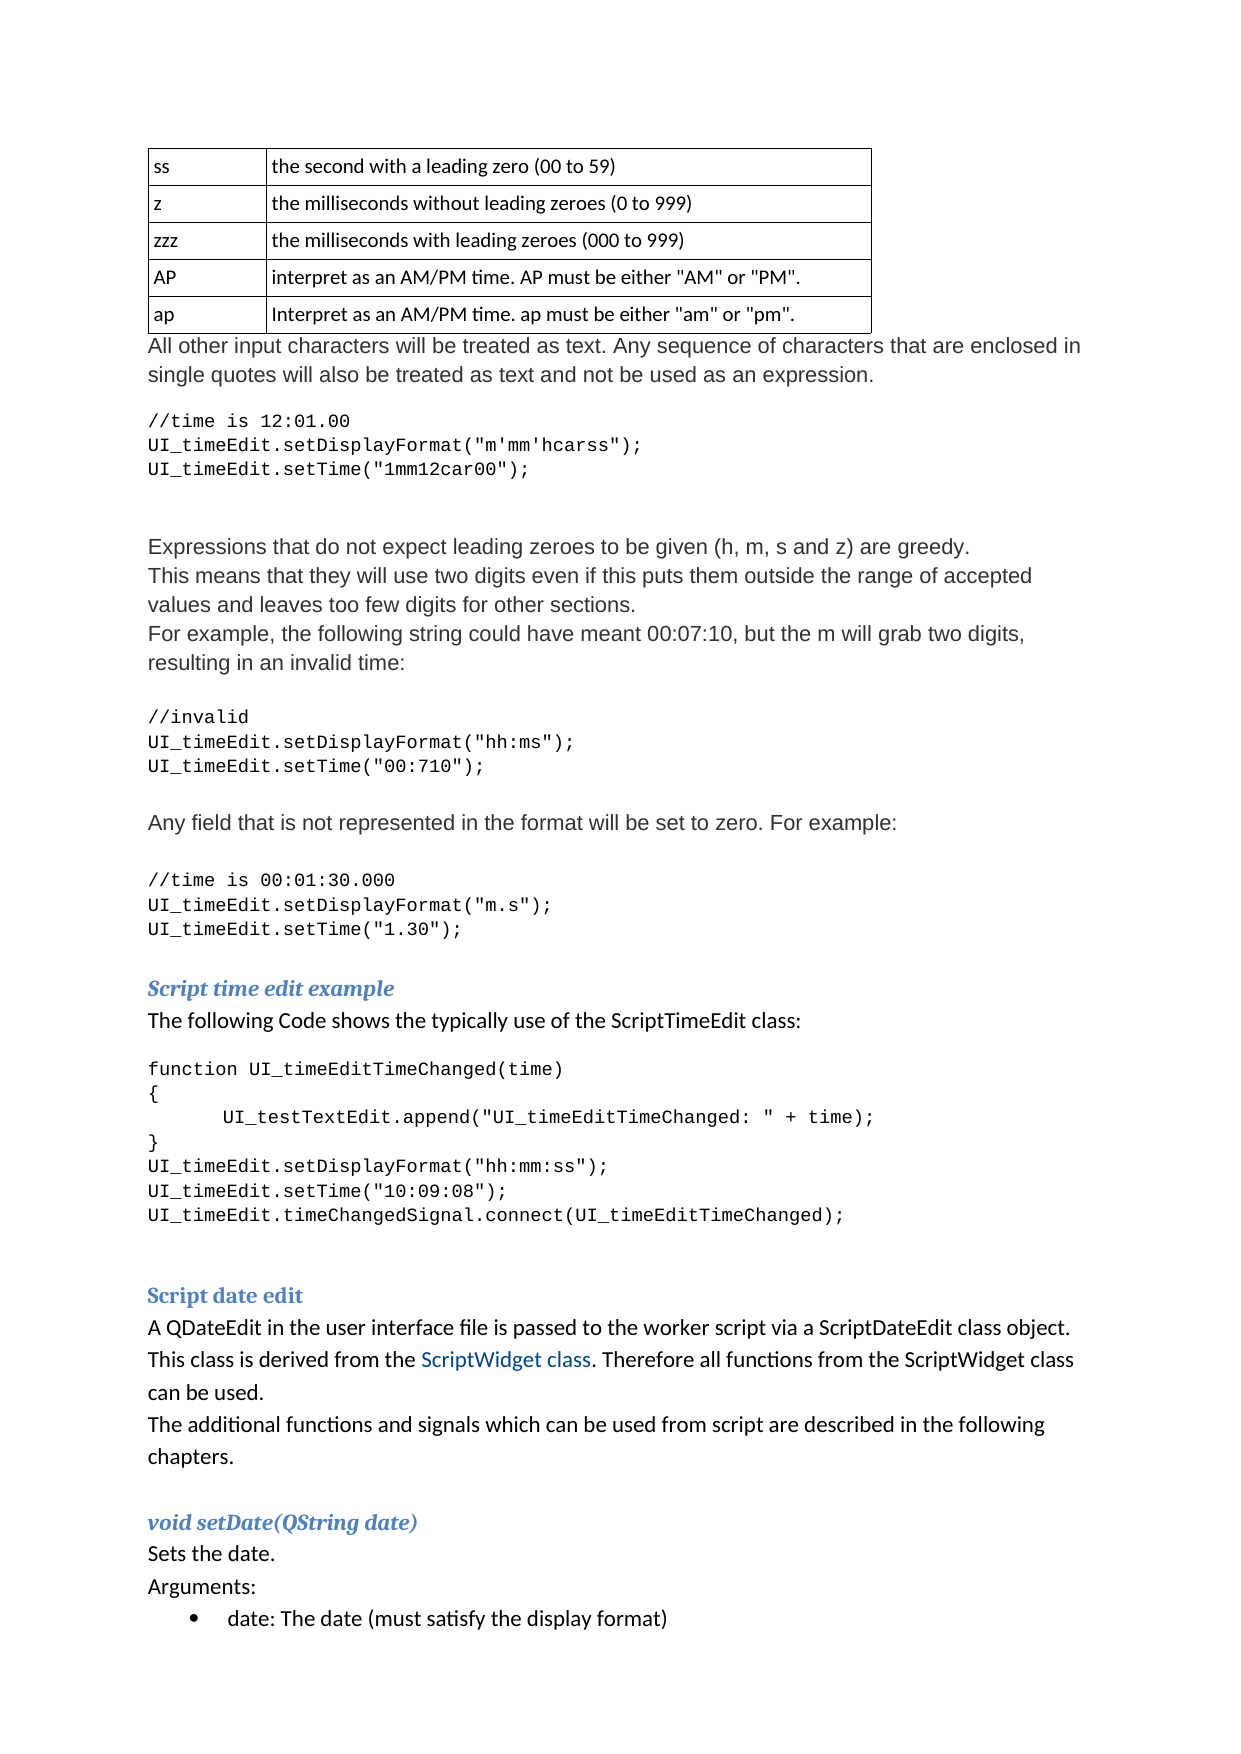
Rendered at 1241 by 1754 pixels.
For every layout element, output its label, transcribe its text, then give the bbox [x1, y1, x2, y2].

text UI_timeEdit.setTime("1.30"); [148, 920, 1093, 941]
text Expressions that do not expect leading zeroes to be given (h, m, s and z) are greedy. [148, 534, 1093, 559]
table_cell the second with a leading zero (00 to 59) [267, 149, 871, 184]
text UI_timeEdit.setTime("1mm12car00"); [148, 460, 1093, 481]
subtitle void setDate(QString date) [148, 1509, 1093, 1536]
text This means that they will use two digits even if this puts them outside the range of accepted values and leaves too few digits for other sections. [148, 563, 1093, 617]
text For example, the following string could have meant 00:07:10, but the m will grab two digits, resulting in an invalid time: [148, 621, 1093, 675]
text Arguments: [148, 1572, 1093, 1600]
text UI_timeEdit.timeChangedSignal.connect(UI_timeEditTimeChanged); [148, 1206, 1093, 1227]
subtitle Script time edit example [148, 976, 1093, 1003]
text A QDateEdit in the user interface file is passed to the worker script via a ScriptDateEdit class object. [148, 1313, 1093, 1341]
text UI_timeEdit.setTime("10:09:08"); [148, 1181, 1093, 1203]
text UI_timeEdit.setDisplayFormat("m.s"); [148, 896, 1093, 917]
table_cell ap [149, 297, 266, 332]
table_cell the milliseconds with leading zeroes (000 to 999) [267, 223, 871, 258]
table_cell the milliseconds without leading zeroes (0 to 999) [267, 186, 871, 222]
text UI_testTextEdit.append("UI_timeEditTimeChanged: " + time); [148, 1108, 1093, 1129]
text UI_timeEdit.setDisplayFormat("m'mm'hcarss"); [148, 436, 1093, 457]
text UI_timeEdit.setTime("00:710"); [148, 757, 1093, 778]
subtitle Script date edit [148, 1283, 1093, 1309]
text function UI_timeEditTimeChanged(time) [148, 1059, 1093, 1081]
text All other input characters will be treated as text. Any sequence of characters that are enclosed in single quotes will also be treated as text and not be used as an expression. [148, 333, 1093, 387]
table_cell z [149, 186, 266, 222]
text This class is derived from the ScriptWidget class. Therefore all functions from the ScriptWidget class can be used. [148, 1346, 1093, 1406]
text //time is 00:01:30.000 [148, 871, 1093, 892]
text { [148, 1084, 1093, 1105]
table_cell interpret as an AM/PM time. AP must be either "AM" or "PM". [267, 260, 871, 296]
text //invalid [148, 708, 1093, 729]
text Any field that is not represented in the format will be set to zero. For example: [148, 810, 1093, 835]
table_cell zzz [149, 223, 266, 258]
table_cell Interpret as an AM/PM time. ap must be either "am" or "pm". [267, 297, 871, 332]
text The following Code shows the typically use of the ScriptTimeEdit class: [148, 1006, 1093, 1034]
list date: The date (must satisfy the display format) [190, 1604, 1093, 1632]
table_cell AP [149, 260, 266, 296]
table_cell ss [149, 149, 266, 184]
text The additional functions and signals which can be used from script are described in the following chapters. [148, 1410, 1093, 1470]
text } [148, 1133, 1093, 1154]
text //time is 12:01.00 [148, 411, 1093, 433]
text Sets the date. [148, 1539, 1093, 1568]
text UI_timeEdit.setDisplayFormat("hh:ms"); [148, 732, 1093, 754]
text UI_timeEdit.setDisplayFormat("hh:mm:ss"); [148, 1157, 1093, 1178]
